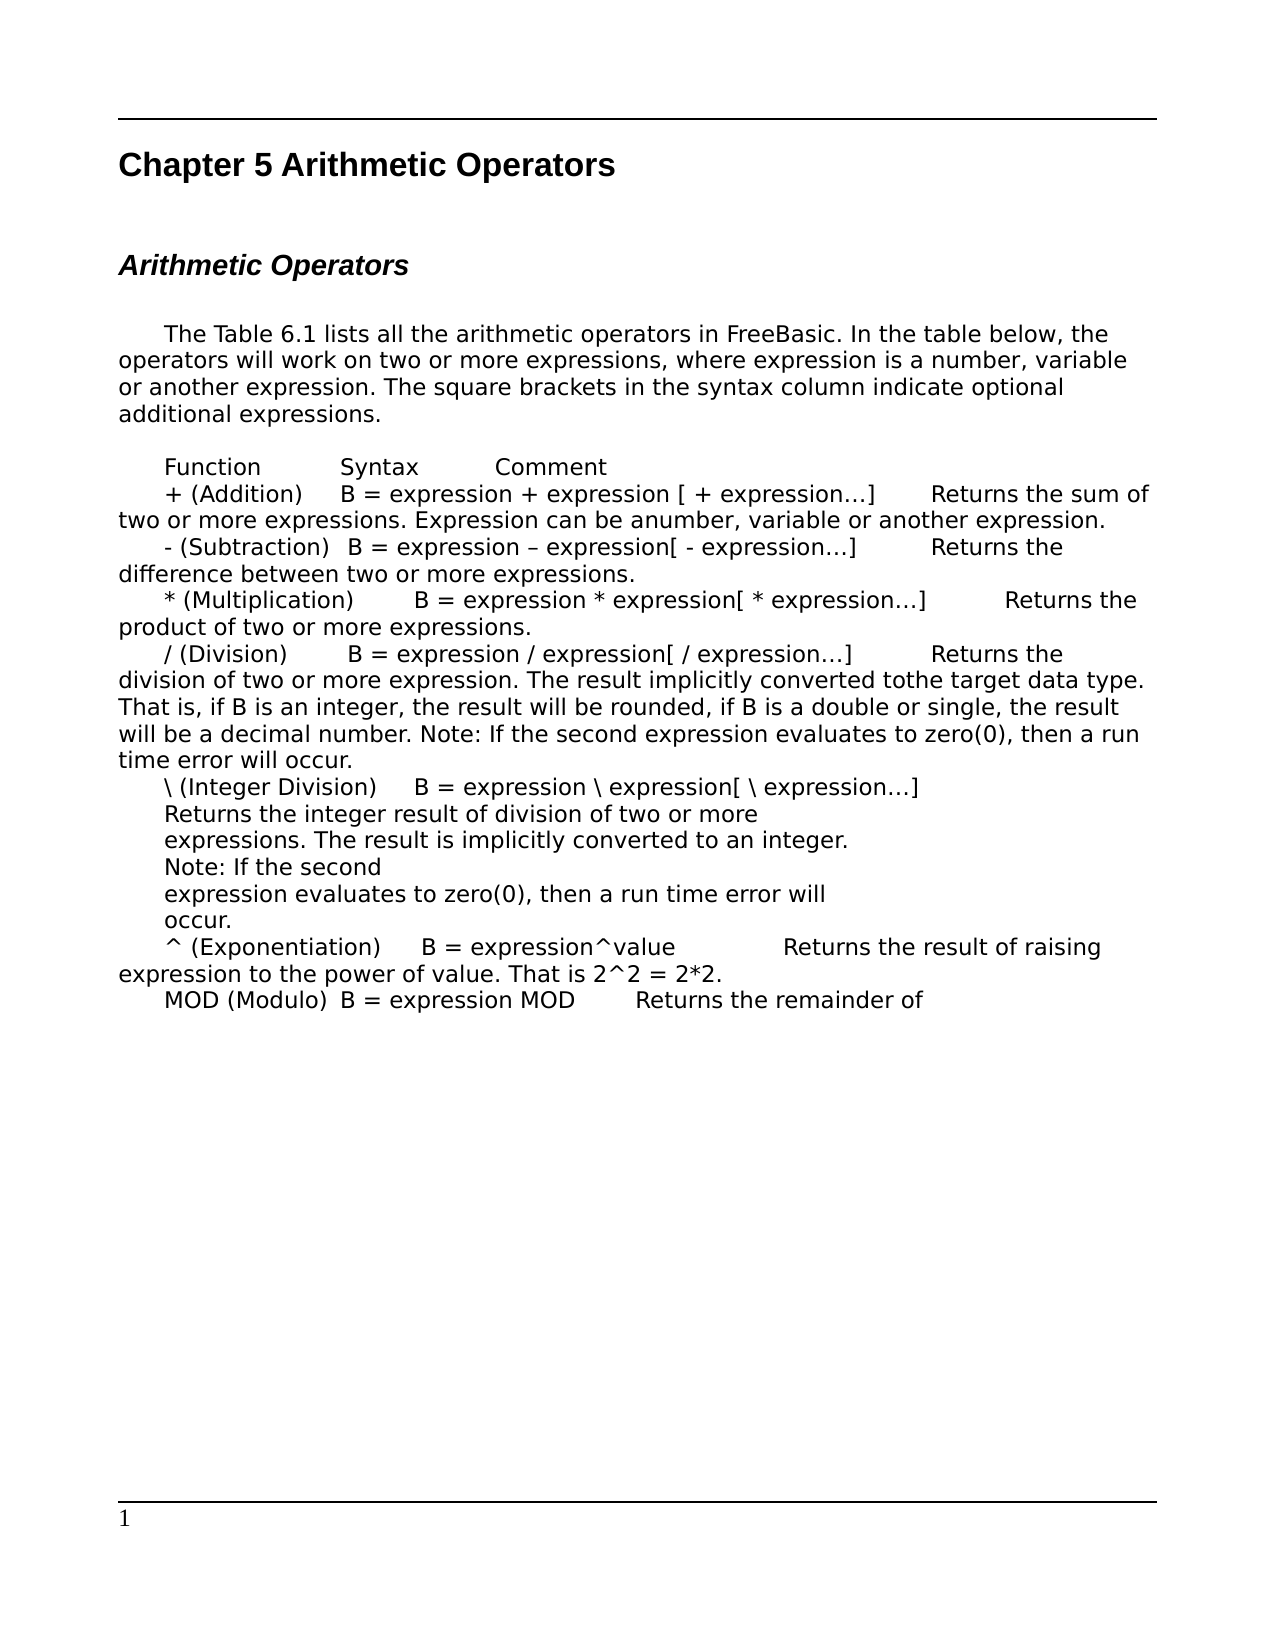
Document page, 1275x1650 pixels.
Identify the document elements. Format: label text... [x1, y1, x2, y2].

text Function Syntax Comment [118, 454, 1157, 481]
text Note: If the second [118, 854, 1157, 881]
subtitle Arithmetic Operators [118, 248, 1157, 282]
subtitle Chapter 5 Arithmetic Operators [118, 145, 1157, 184]
text - (Subtraction) B = expression – expression[ - expression…] Returns the difference between two or more expressions. [118, 534, 1157, 587]
text expression evaluates to zero(0), then a run time error will [118, 881, 1157, 907]
text ^ (Exponentiation) B = expression^value Returns the result of raising expression to the power of value. That is 2^2 = 2*2. [118, 934, 1157, 987]
text Returns the integer result of division of two or more [118, 801, 1157, 827]
text expressions. The result is implicitly converted to an integer. [118, 827, 1157, 854]
text / (Division) B = expression / expression[ / expression…] Returns the division of two or more expression. The result implicitly converted tothe target data type. That is, if B is an integer, the result will be rounded, if B is a double or single, the result will be a decimal number. Note: If the second expression evaluates to zero(0), then a run time error will occur. [118, 641, 1157, 774]
text occur. [118, 907, 1157, 934]
text + (Addition) B = expression + expression [ + expression…] Returns the sum of two or more expressions. Expression can be anumber, variable or another expression. [118, 481, 1157, 534]
text The Table 6.1 lists all the arithmetic operators in FreeBasic. In the table below, the operators will work on two or more expressions, where expression is a number, variable or another expression. The square brackets in the syntax column indicate optional additional expressions. [118, 321, 1157, 427]
text * (Multiplication) B = expression * expression[ * expression…] Returns the product of two or more expressions. [118, 587, 1157, 641]
text MOD (Modulo) B = expression MOD Returns the remainder of [118, 987, 1157, 1014]
text \ (Integer Division) B = expression \ expression[ \ expression…] [118, 774, 1157, 801]
